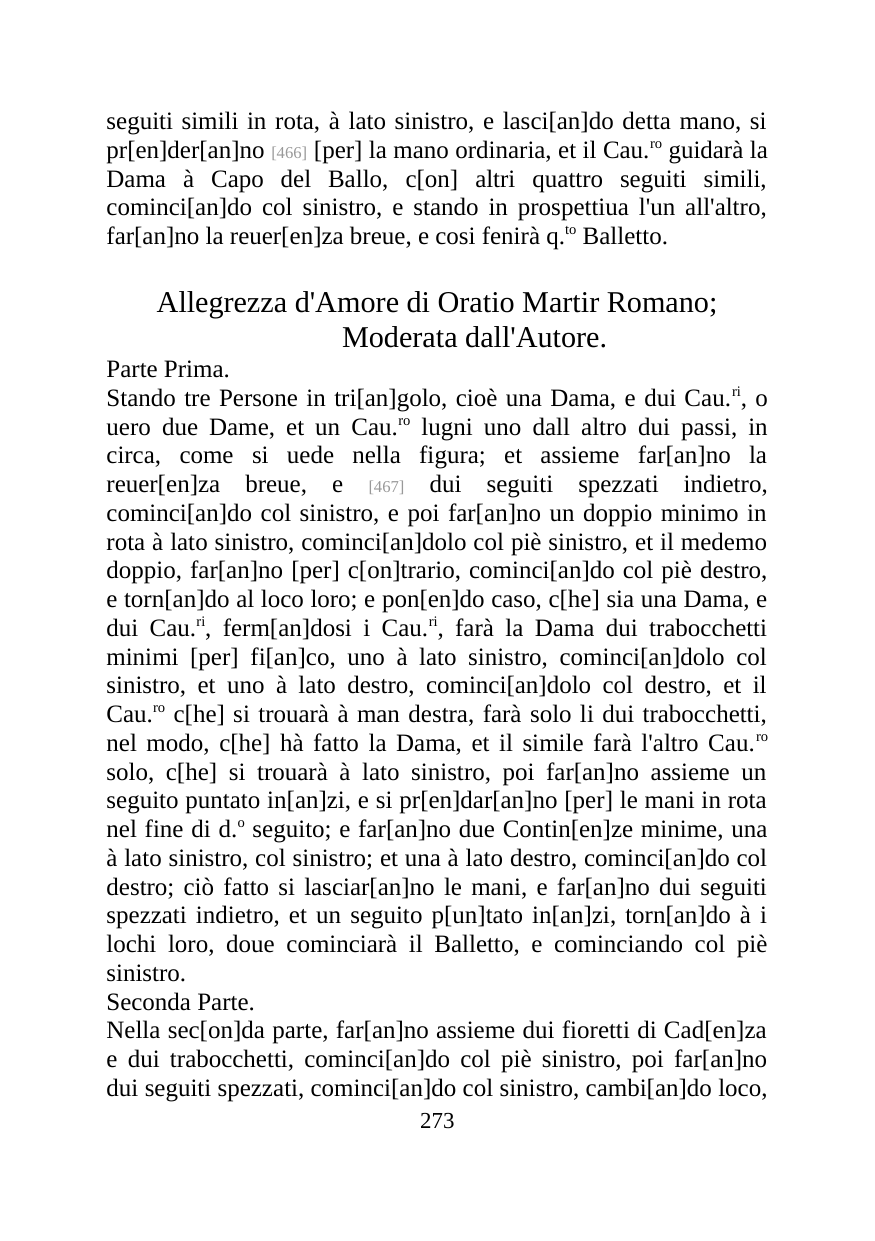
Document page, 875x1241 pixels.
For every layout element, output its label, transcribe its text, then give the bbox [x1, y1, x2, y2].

text Stando tre Persone in tri[an]golo, cioè una Dama, e dui Cau.ri, o uero due Dame, et un Cau.ro lugni uno dall altro dui passi, in circa, come si uede nella figura; et assieme far[an]no la reuer[en]za breue, e [467] dui seguiti spezzati indietro, cominci[an]do col sinistro, e poi far[an]no un doppio minimo in rota à lato sinistro, cominci[an]dolo col piè sinistro, et il medemo doppio, far[an]no [per] c[on]trario, cominci[an]do col piè destro, e torn[an]do al loco loro; e pon[en]do caso, c[he] sia una Dama, e dui Cau.ri, ferm[an]dosi i Cau.ri, farà la Dama dui trabocchetti minimi [per] fi[an]co, uno à lato sinistro, cominci[an]dolo col sinistro, et uno à lato destro, cominci[an]dolo col destro, et il Cau.ro c[he] si trouarà à man destra, farà solo li dui trabocchetti, nel modo, c[he] hà fatto la Dama, et il simile farà l'altro Cau.ro solo, c[he] si trouarà à lato sinistro, poi far[an]no assieme un seguito puntato in[an]zi, e si pr[en]dar[an]no [per] le mani in rota nel fine di d.o seguito; e far[an]no due Contin[en]ze minime, una à lato sinistro, col sinistro; et una à lato destro, cominci[an]do col destro; ciò fatto si lasciar[an]no le mani, e far[an]no dui seguiti spezzati indietro, et un seguito p[un]tato in[an]zi, torn[an]do à i lochi loro, doue cominciarà il Balletto, e cominciando col piè sinistro. [106, 383, 768, 987]
text Parte Prima. [106, 354, 768, 383]
text seguiti simili in rota, à lato sinistro, e lasci[an]do detta mano, si pr[en]der[an]no [466] [per] la mano ordinaria, et il Cau.ro guidarà la Dama à Capo del Ballo, c[on] altri quattro seguiti simili, cominci[an]do col sinistro, e stando in prospettiua l'un all'altro, far[an]no la reuer[en]za breue, e cosi fenirà q.to Balletto. [106, 106, 768, 250]
subtitle Allegrezza d'Amore di Oratio Martir Romano; Moderata dall'Autore. [106, 285, 768, 354]
text Seconda Parte. [106, 987, 768, 1015]
text Nella sec[on]da parte, far[an]no assieme dui fioretti di Cad[en]za e dui trabocchetti, cominci[an]do col piè sinistro, poi far[an]no dui seguiti spezzati, cominci[an]do col sinistro, cambi[an]do loco, [106, 1015, 768, 1102]
